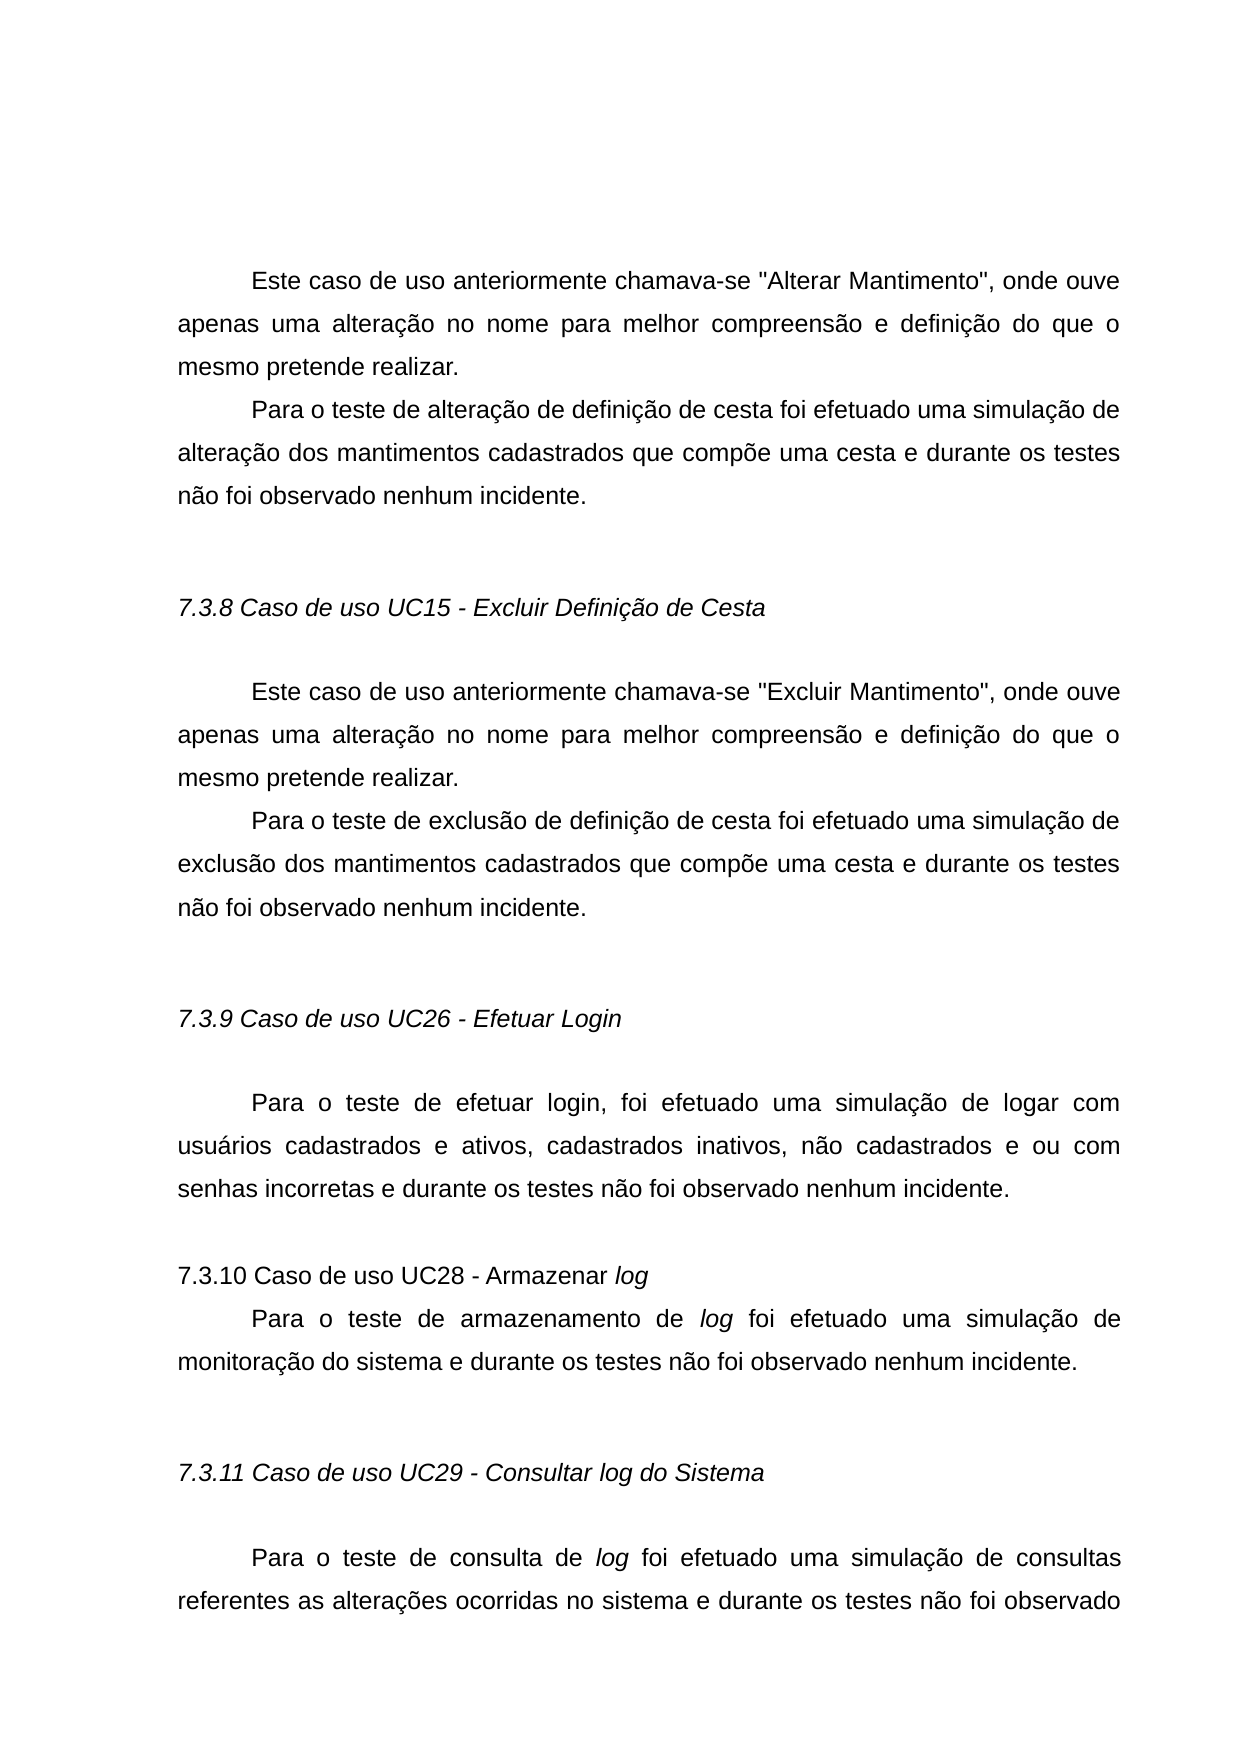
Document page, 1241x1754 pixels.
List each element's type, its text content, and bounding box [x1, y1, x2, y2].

subtitle 7.3.9 Caso de uso UC26 - Efetuar Login [177, 1004, 1122, 1033]
text 7.3.10 Caso de uso UC28 - Armazenar log [177, 1261, 1122, 1289]
text Este caso de uso anteriormente chamava-se "Alterar Mantimento", onde ouve apenas uma alteração no nome para melhor compreensão e definição do que o mesmo pretende realizar. [177, 266, 1122, 381]
text Para o teste de exclusão de definição de cesta foi efetuado uma simulação de exclusão dos mantimentos cadastrados que compõe uma cesta e durante os testes não foi observado nenhum incidente. [177, 806, 1122, 921]
text Para o teste de consulta de log foi efetuado uma simulação de consultas referentes as alterações ocorridas no sistema e durante os testes não foi observado [177, 1543, 1122, 1614]
subtitle 7.3.8 Caso de uso UC15 - Excluir Definição de Cesta [177, 593, 1122, 621]
text Este caso de uso anteriormente chamava-se "Excluir Mantimento", onde ouve apenas uma alteração no nome para melhor compreensão e definição do que o mesmo pretende realizar. [177, 677, 1122, 792]
text Para o teste de armazenamento de log foi efetuado uma simulação de monitoração do sistema e durante os testes não foi observado nenhum incidente. [177, 1304, 1122, 1376]
text Para o teste de alteração de definição de cesta foi efetuado uma simulação de alteração dos mantimentos cadastrados que compõe uma cesta e durante os testes não foi observado nenhum incidente. [177, 395, 1122, 510]
subtitle 7.3.11 Caso de uso UC29 - Consultar log do Sistema [177, 1458, 1122, 1487]
text Para o teste de efetuar login, foi efetuado uma simulação de logar com usuários cadastrados e ativos, cadastrados inativos, não cadastrados e ou com senhas incorretas e durante os testes não foi observado nenhum incidente. [177, 1088, 1122, 1203]
